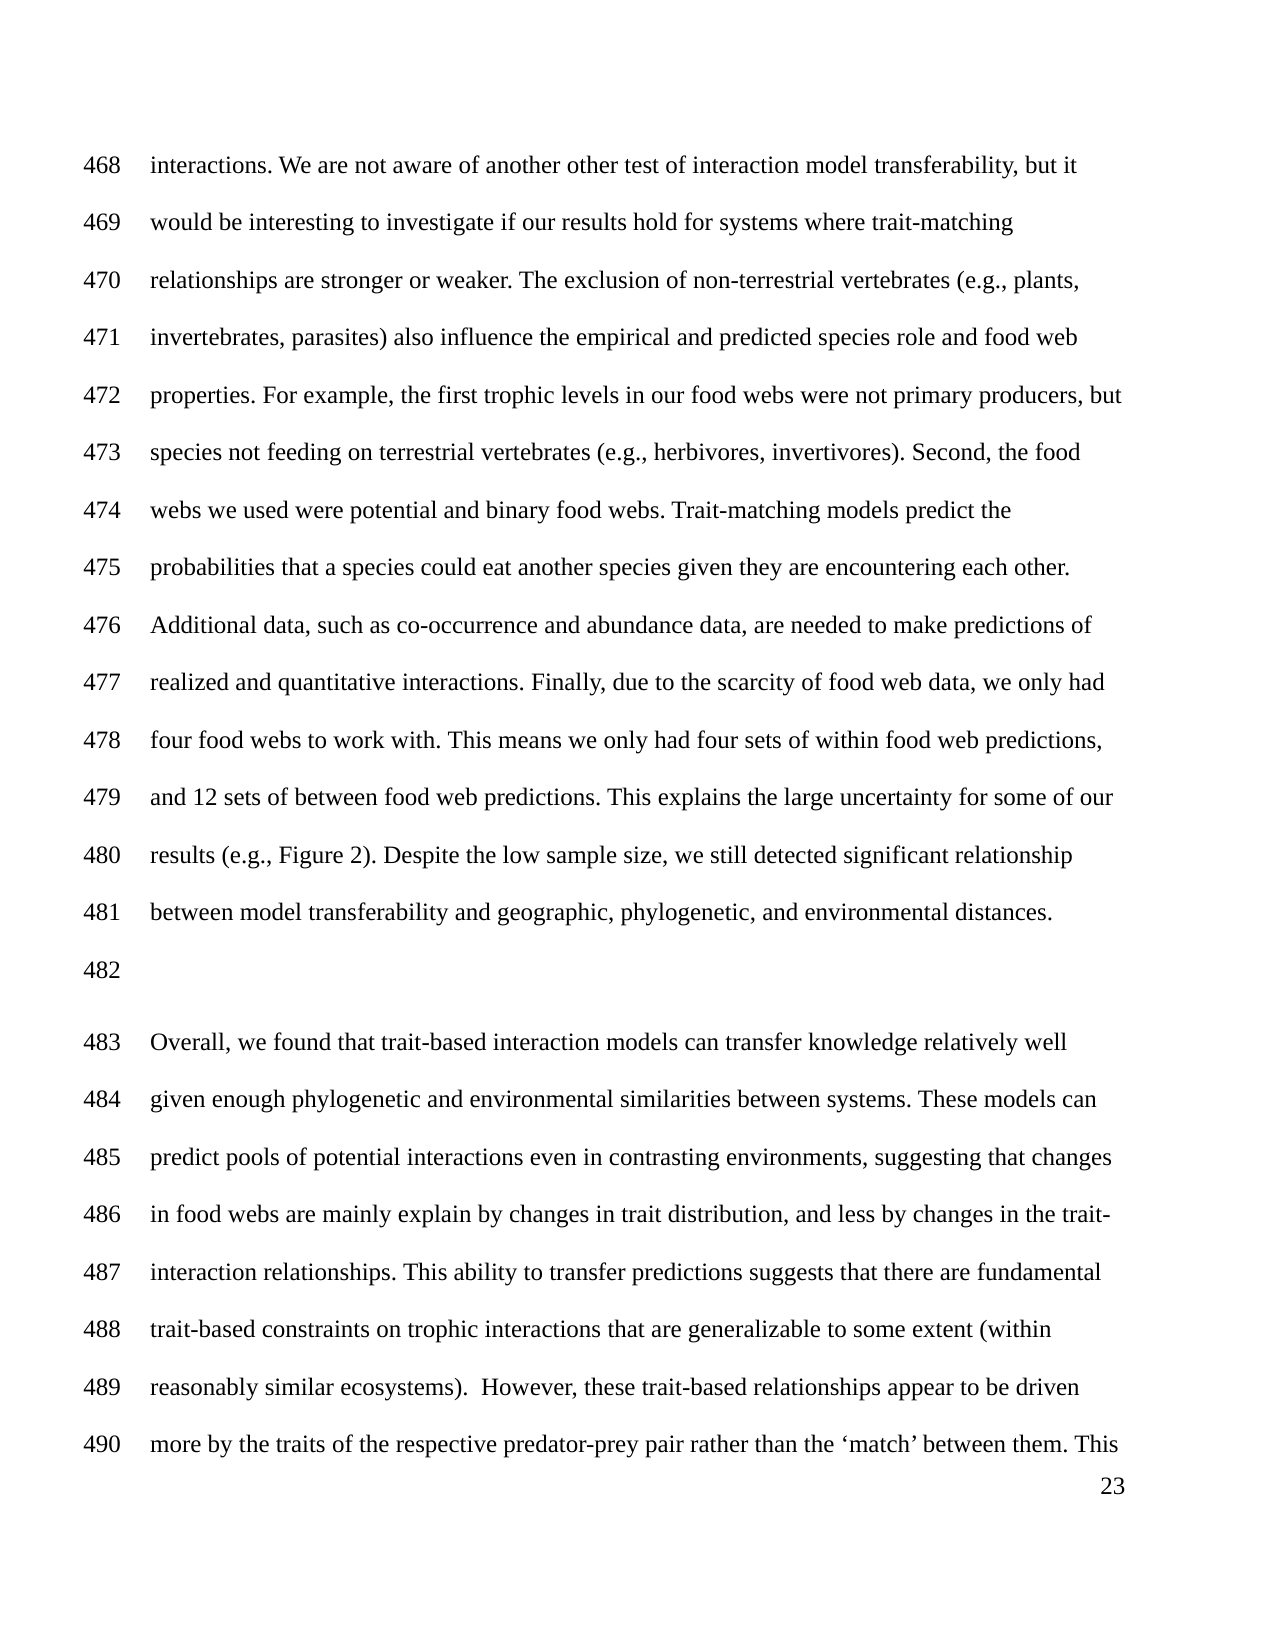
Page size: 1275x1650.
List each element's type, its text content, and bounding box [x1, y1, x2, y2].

text interactions. We are not aware of another other test of interaction model transferability, but it would be interesting to investigate if our results hold for systems where trait-matching relationships are stronger or weaker. The exclusion of non-terrestrial vertebrates (e.g., plants, invertebrates, parasites) also influence the empirical and predicted species role and food web properties. For example, the first trophic levels in our food webs were not primary producers, but species not feeding on terrestrial vertebrates (e.g., herbivores, invertivores). Second, the food webs we used were potential and binary food webs. Trait-matching models predict the probabilities that a species could eat another species given they are encountering each other. Additional data, such as co-occurrence and abundance data, are needed to make predictions of realized and quantitative interactions. Finally, due to the scarcity of food web data, we only had four food webs to work with. This means we only had four sets of within food web predictions, and 12 sets of between food web predictions. This explains the large uncertainty for some of our results (e.g., Figure 2). Despite the low sample size, we still detected significant relationship between model transferability and geographic, phylogenetic, and environmental distances. [150, 150, 1125, 926]
text Overall, we found that trait-based interaction models can transfer knowledge relatively well given enough phylogenetic and environmental similarities between systems. These models can predict pools of potential interactions even in contrasting environments, suggesting that changes in food webs are mainly explain by changes in trait distribution, and less by changes in the trait-interaction relationships. This ability to transfer predictions suggests that there are fundamental trait-based constraints on trophic interactions that are generalizable to some extent (within reasonably similar ecosystems). However, these trait-based relationships appear to be driven more by the traits of the respective predator-prey pair rather than the ‘match’ between them. This [150, 1027, 1125, 1458]
